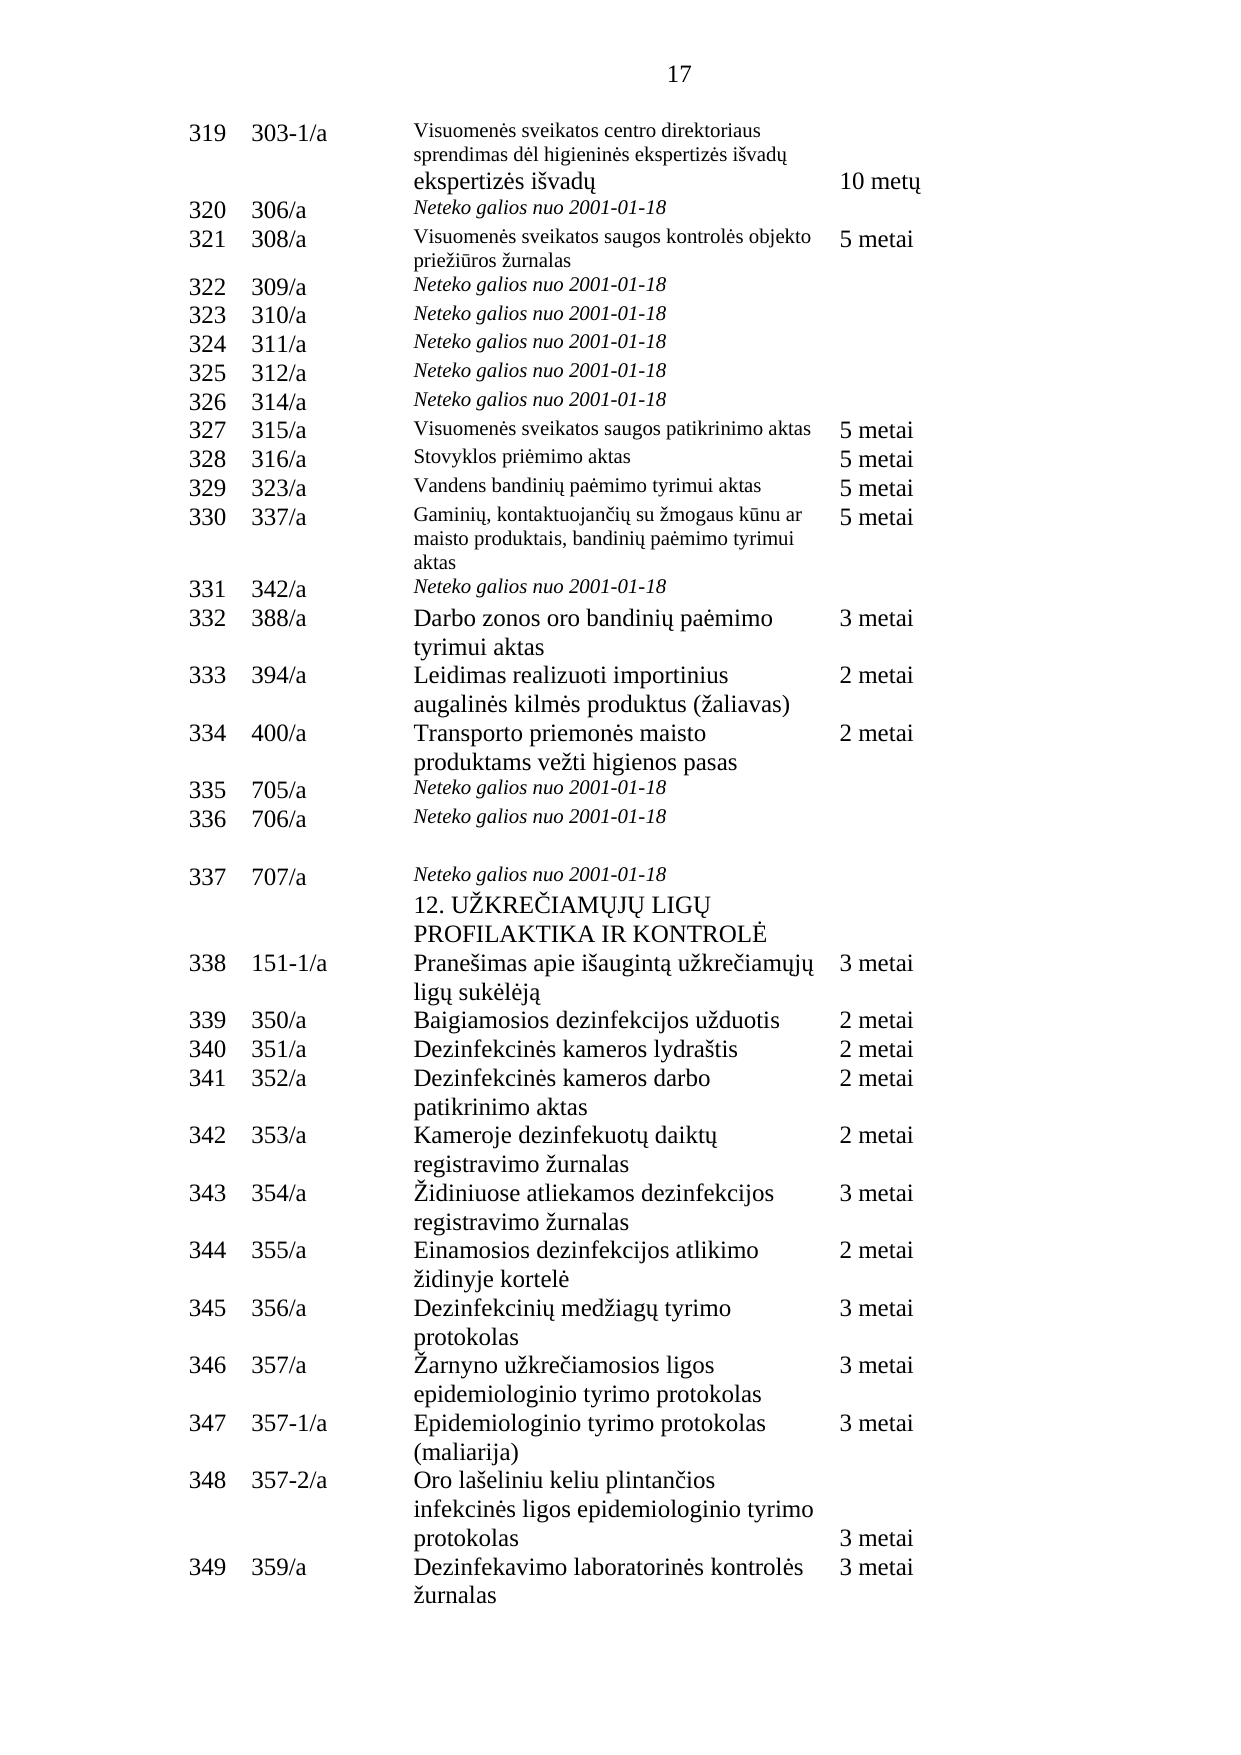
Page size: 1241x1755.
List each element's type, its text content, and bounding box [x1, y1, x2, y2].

table_cell 3 metai [828, 948, 1031, 1005]
table_cell 349 [177, 1552, 240, 1609]
table_cell Neteko galios nuo 2001-01-18 [402, 358, 828, 387]
table_cell 329 [177, 473, 240, 502]
table_cell [1176, 1465, 1181, 1523]
table_cell [1176, 166, 1181, 195]
table_cell [1176, 272, 1181, 301]
table_cell Neteko galios nuo 2001-01-18 [402, 301, 828, 329]
table_cell [828, 862, 1031, 890]
table_cell [1176, 1120, 1181, 1178]
table_cell 2 metai [828, 718, 1031, 775]
table_cell 351/a [240, 1034, 402, 1063]
table_cell [1031, 358, 1176, 387]
table_cell [1176, 1034, 1181, 1063]
table_cell [1176, 775, 1181, 804]
table_cell 3 metai [828, 1552, 1031, 1609]
table_cell [1031, 833, 1176, 862]
table_cell [1176, 301, 1181, 329]
table_cell [1176, 502, 1181, 574]
table_cell 328 [177, 444, 240, 473]
table_cell 5 metai [828, 444, 1031, 473]
table_cell Dezinfekcinės kameros darbo patikrinimo aktas [402, 1063, 828, 1120]
table_cell Neteko galios nuo 2001-01-18 [402, 574, 828, 603]
table_cell 2 metai [828, 1235, 1031, 1293]
table_cell Visuomenės sveikatos centro direktoriaus sprendimas dėl higieninės ekspertizės išvadų [402, 118, 828, 166]
table_cell 334 [177, 718, 240, 775]
table_cell 3 metai [828, 1523, 1031, 1552]
table_cell [1031, 1465, 1176, 1523]
table_cell 331 [177, 574, 240, 603]
table_cell 350/a [240, 1005, 402, 1034]
table_cell [1031, 1552, 1176, 1609]
table_cell Neteko galios nuo 2001-01-18 [402, 387, 828, 416]
table_cell 357/a [240, 1350, 402, 1408]
table_cell [1031, 1350, 1176, 1408]
table_cell [177, 890, 240, 948]
table_cell [1031, 948, 1176, 1005]
table_cell [1031, 660, 1176, 718]
table_cell 325 [177, 358, 240, 387]
table_cell 312/a [240, 358, 402, 387]
table_cell [1031, 195, 1176, 224]
table_cell 2 metai [828, 1120, 1031, 1178]
table_cell Kameroje dezinfekuotų daiktų registravimo žurnalas [402, 1120, 828, 1178]
table_cell [1031, 1293, 1176, 1350]
table_cell 3 metai [828, 1293, 1031, 1350]
table_cell 323/a [240, 473, 402, 502]
table_cell [1176, 358, 1181, 387]
table_cell 12. UŽKREČIAMŲJŲ LIGŲ PROFILAKTIKA IR KONTROLĖ [402, 890, 828, 948]
table_cell 5 metai [828, 473, 1031, 502]
table_cell 340 [177, 1034, 240, 1063]
table_cell 337 [177, 862, 240, 890]
table_cell [828, 329, 1031, 358]
table_cell 3 metai [828, 603, 1031, 660]
table_cell Epidemiologinio tyrimo protokolas (maliarija) [402, 1408, 828, 1465]
table_cell [1031, 166, 1176, 195]
table_cell [828, 804, 1031, 833]
table_cell [240, 1523, 402, 1552]
table_cell [828, 195, 1031, 224]
table_cell Visuomenės sveikatos saugos kontrolės objekto priežiūros žurnalas [402, 224, 828, 272]
table_cell [1176, 1293, 1181, 1350]
table_cell Visuomenės sveikatos saugos patikrinimo aktas [402, 416, 828, 444]
table_cell Pranešimas apie išaugintą užkrečiamųjų ligų sukėlėją [402, 948, 828, 1005]
table_cell 357-2/a [240, 1465, 402, 1523]
table_cell Neteko galios nuo 2001-01-18 [402, 272, 828, 301]
table_cell Neteko galios nuo 2001-01-18 [402, 804, 828, 833]
table_cell [1031, 502, 1176, 574]
table_cell [1031, 1408, 1176, 1465]
table_cell 3 metai [828, 1178, 1031, 1235]
table_cell Žarnyno užkrečiamosios ligos epidemiologinio tyrimo protokolas [402, 1350, 828, 1408]
table_cell Gaminių, kontaktuojančių su žmogaus kūnu ar maisto produktais, bandinių paėmimo tyrimui aktas [402, 502, 828, 574]
table_cell Dezinfekcinių medžiagų tyrimo protokolas [402, 1293, 828, 1350]
table_cell 2 metai [828, 660, 1031, 718]
table_cell [828, 833, 1031, 862]
table_cell Neteko galios nuo 2001-01-18 [402, 862, 828, 890]
table_cell [1031, 718, 1176, 775]
table_cell 339 [177, 1005, 240, 1034]
table_cell [1031, 1120, 1176, 1178]
table_cell [1031, 1235, 1176, 1293]
table_cell [1031, 1523, 1176, 1552]
table_cell 353/a [240, 1120, 402, 1178]
table_cell [1031, 862, 1176, 890]
table_cell [828, 358, 1031, 387]
table_cell [1031, 1178, 1176, 1235]
table_cell 151-1/a [240, 948, 402, 1005]
table_cell [1031, 804, 1176, 833]
table_cell [1031, 444, 1176, 473]
table_cell 321 [177, 224, 240, 272]
table_cell 2 metai [828, 1063, 1031, 1120]
table_cell 394/a [240, 660, 402, 718]
table_cell [1176, 1408, 1181, 1465]
table_cell 309/a [240, 272, 402, 301]
table_cell 310/a [240, 301, 402, 329]
table_cell 359/a [240, 1552, 402, 1609]
table_cell 5 metai [828, 502, 1031, 574]
table_cell [1176, 1005, 1181, 1034]
table_cell [177, 166, 240, 195]
table_cell [1176, 1178, 1181, 1235]
table_cell 2 metai [828, 1005, 1031, 1034]
table_cell 314/a [240, 387, 402, 416]
table_cell Neteko galios nuo 2001-01-18 [402, 329, 828, 358]
table_cell [1176, 195, 1181, 224]
table_cell [1031, 301, 1176, 329]
table_cell [1031, 224, 1176, 272]
table_cell [828, 775, 1031, 804]
table_cell Vandens bandinių paėmimo tyrimui aktas [402, 473, 828, 502]
table_cell [1176, 444, 1181, 473]
table_cell Darbo zonos oro bandinių paėmimo tyrimui aktas [402, 603, 828, 660]
table_cell ekspertizės išvadų [402, 166, 828, 195]
table_cell Oro lašeliniu keliu plintančios infekcinės ligos epidemiologinio tyrimo [402, 1465, 828, 1523]
table_cell [1176, 1350, 1181, 1408]
table_cell [1176, 862, 1181, 890]
table_cell [1176, 1235, 1181, 1293]
table_cell [1031, 272, 1176, 301]
table_cell 308/a [240, 224, 402, 272]
table_cell [402, 833, 828, 862]
table_cell [1031, 473, 1176, 502]
table_cell 388/a [240, 603, 402, 660]
table_cell 330 [177, 502, 240, 574]
table_cell [177, 833, 240, 862]
table_cell [1176, 329, 1181, 358]
table_cell Židiniuose atliekamos dezinfekcijos registravimo žurnalas [402, 1178, 828, 1235]
table_cell 706/a [240, 804, 402, 833]
table_cell Einamosios dezinfekcijos atlikimo židinyje kortelė [402, 1235, 828, 1293]
table_cell [828, 1465, 1031, 1523]
table_cell [828, 301, 1031, 329]
table_cell [1031, 416, 1176, 444]
table_cell 348 [177, 1465, 240, 1523]
table_cell 342/a [240, 574, 402, 603]
table_cell [240, 833, 402, 862]
table_cell 333 [177, 660, 240, 718]
table_cell 10 metų [828, 166, 1031, 195]
table_cell 2 metai [828, 1034, 1031, 1063]
table_cell Dezinfekavimo laboratorinės kontrolės žurnalas [402, 1552, 828, 1609]
table_cell 306/a [240, 195, 402, 224]
table_cell Baigiamosios dezinfekcijos užduotis [402, 1005, 828, 1034]
table_cell 311/a [240, 329, 402, 358]
table_cell [1031, 775, 1176, 804]
table_cell 342 [177, 1120, 240, 1178]
table_cell [1176, 473, 1181, 502]
table_cell [1176, 1523, 1181, 1552]
table_cell 335 [177, 775, 240, 804]
table_cell 315/a [240, 416, 402, 444]
table_cell Neteko galios nuo 2001-01-18 [402, 195, 828, 224]
table_cell 400/a [240, 718, 402, 775]
table_cell [1176, 118, 1181, 166]
table_cell [1031, 329, 1176, 358]
table_cell 332 [177, 603, 240, 660]
table_cell 355/a [240, 1235, 402, 1293]
table_cell 319 [177, 118, 240, 166]
table_cell [1176, 804, 1181, 833]
table_cell [177, 1523, 240, 1552]
table_cell 707/a [240, 862, 402, 890]
table_cell 326 [177, 387, 240, 416]
table_cell 338 [177, 948, 240, 1005]
table_cell [1031, 118, 1176, 166]
table_cell [1176, 660, 1181, 718]
table_cell 341 [177, 1063, 240, 1120]
table_cell [1176, 833, 1181, 862]
table_cell [1176, 416, 1181, 444]
table_cell [240, 890, 402, 948]
table_cell [1031, 603, 1176, 660]
table_cell 345 [177, 1293, 240, 1350]
table_cell 346 [177, 1350, 240, 1408]
table_cell 3 metai [828, 1350, 1031, 1408]
table_cell Neteko galios nuo 2001-01-18 [402, 775, 828, 804]
table_cell 5 metai [828, 224, 1031, 272]
table_cell 354/a [240, 1178, 402, 1235]
table_cell 322 [177, 272, 240, 301]
table_cell 3 metai [828, 1408, 1031, 1465]
table_cell 327 [177, 416, 240, 444]
table_cell [240, 166, 402, 195]
table_cell 324 [177, 329, 240, 358]
table_cell [828, 890, 1031, 948]
table_cell [1176, 1552, 1181, 1609]
table_cell 316/a [240, 444, 402, 473]
table_cell 336 [177, 804, 240, 833]
table_cell 320 [177, 195, 240, 224]
table_cell [828, 574, 1031, 603]
table_cell [1176, 224, 1181, 272]
table_cell 323 [177, 301, 240, 329]
table_cell 352/a [240, 1063, 402, 1120]
table_cell [1176, 387, 1181, 416]
table_cell [828, 118, 1031, 166]
table_cell [1176, 574, 1181, 603]
table_cell 705/a [240, 775, 402, 804]
table_cell [1031, 890, 1176, 948]
table_cell protokolas [402, 1523, 828, 1552]
table_cell [1176, 948, 1181, 1005]
table_cell Transporto priemonės maisto produktams vežti higienos pasas [402, 718, 828, 775]
table_cell Stovyklos priėmimo aktas [402, 444, 828, 473]
table_cell [828, 387, 1031, 416]
table_cell [1031, 1034, 1176, 1063]
table_cell Dezinfekcinės kameros lydraštis [402, 1034, 828, 1063]
table_cell 356/a [240, 1293, 402, 1350]
table_cell 343 [177, 1178, 240, 1235]
table_cell 337/a [240, 502, 402, 574]
table_cell [1031, 574, 1176, 603]
table_cell 303-1/a [240, 118, 402, 166]
table_cell [1031, 1005, 1176, 1034]
table_cell [1031, 387, 1176, 416]
table_cell [1176, 890, 1181, 948]
table_cell [1176, 718, 1181, 775]
table_cell 357-1/a [240, 1408, 402, 1465]
table_cell Leidimas realizuoti importinius augalinės kilmės produktus (žaliavas) [402, 660, 828, 718]
table_cell 347 [177, 1408, 240, 1465]
table_cell [1176, 603, 1181, 660]
table_cell [1031, 1063, 1176, 1120]
table_cell [828, 272, 1031, 301]
table_cell [1176, 1063, 1181, 1120]
table_cell 344 [177, 1235, 240, 1293]
table_cell 5 metai [828, 416, 1031, 444]
